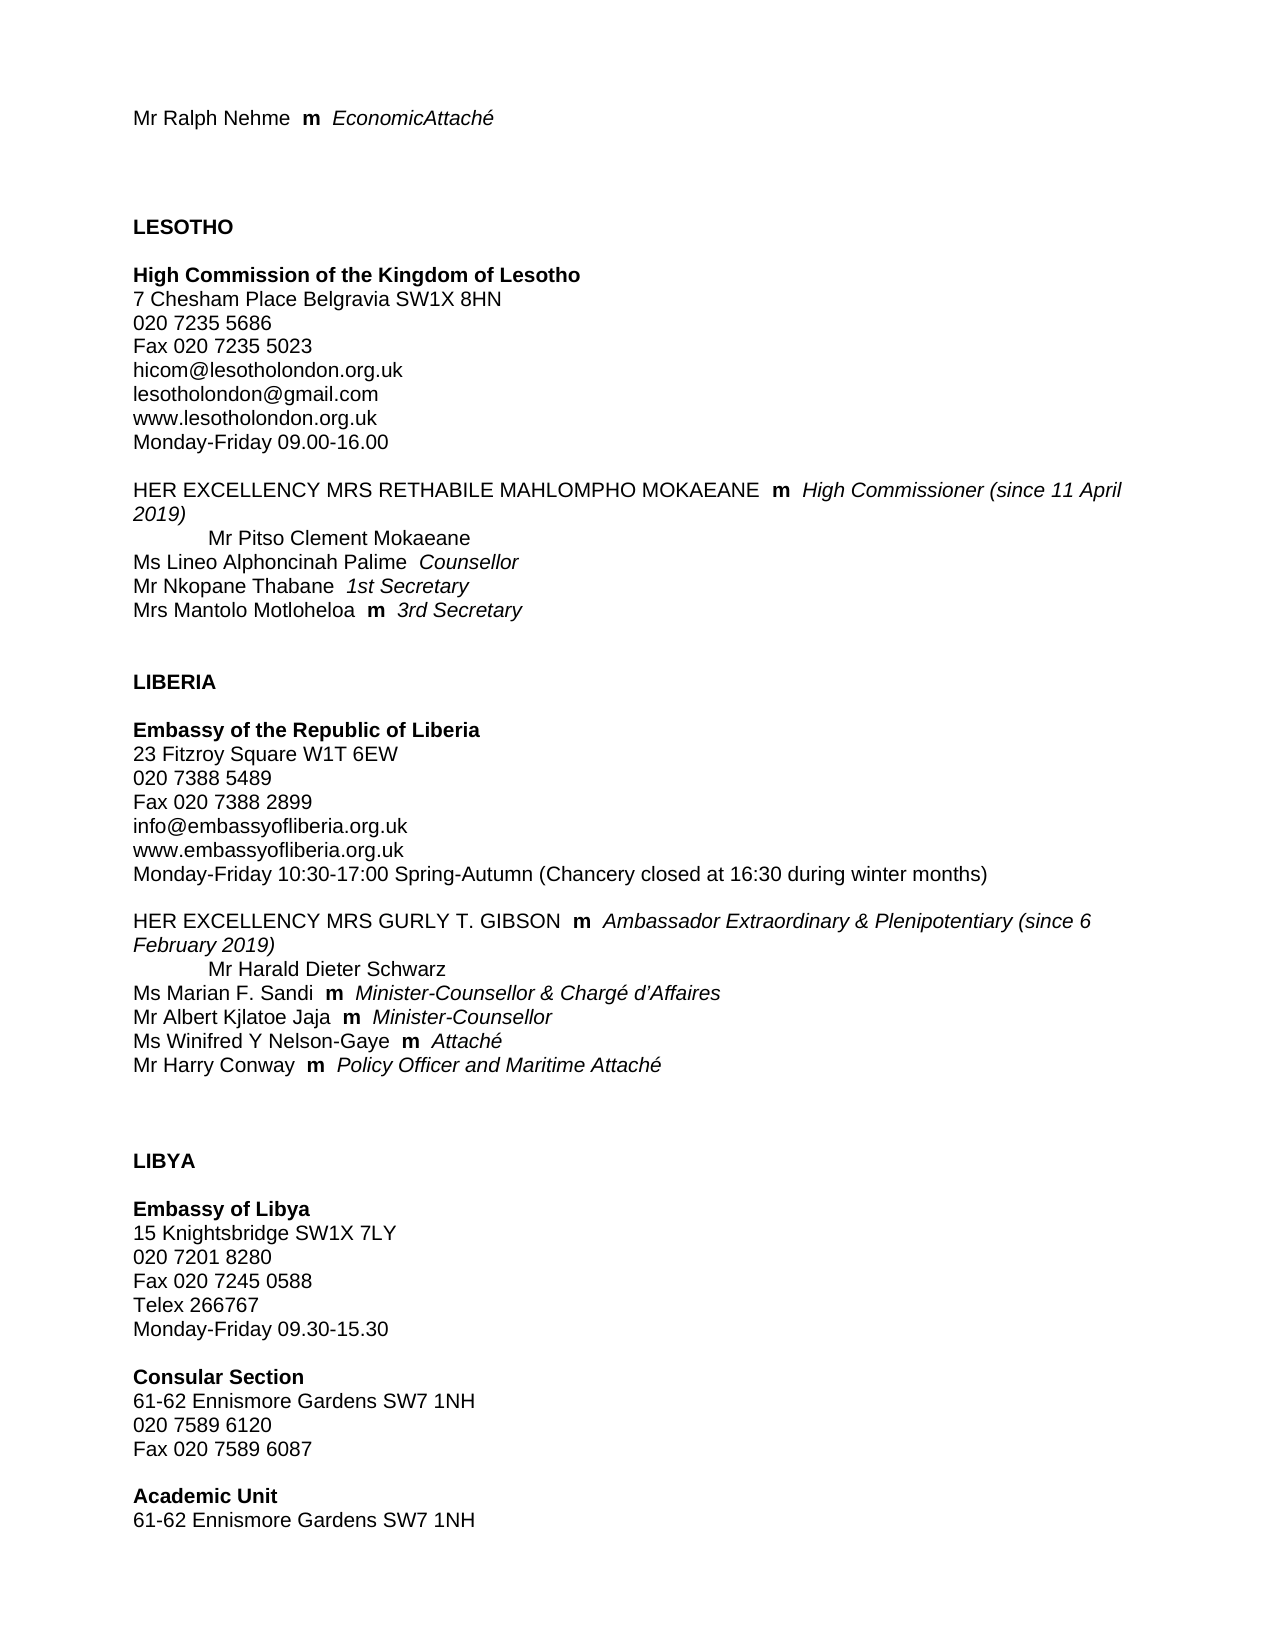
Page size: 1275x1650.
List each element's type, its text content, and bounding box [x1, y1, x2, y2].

text Mr Harald Dieter Schwarz [133, 957, 1181, 981]
text Mr Albert Kjlatoe Jaja m Minister-Counsellor [133, 1005, 1181, 1029]
text 020 7201 8280 [133, 1245, 1181, 1269]
text Mr Pitso Clement Mokaeane [133, 526, 1181, 550]
text 15 Knightsbridge SW1X 7LY [133, 1221, 1181, 1245]
text Mr Nkopane Thabane 1st Secretary [133, 574, 1181, 598]
text Monday-Friday 09.30-15.30 [133, 1317, 1181, 1341]
text 61-62 Ennismore Gardens SW7 1NH [133, 1388, 1181, 1412]
text LIBYA [133, 1149, 1181, 1173]
text HER EXCELLENCY MRS RETHABILE MAHLOMPHO MOKAEANE m High Commissioner (since 11 April 2019) [133, 478, 1181, 526]
text Monday-Friday 10:30-17:00 Spring-Autumn (Chancery closed at 16:30 during winter months) [133, 861, 1181, 885]
text Fax 020 7388 2899 [133, 789, 1181, 813]
text Ms Marian F. Sandi m Minister-Counsellor & Chargé d’Affaires [133, 981, 1181, 1005]
text LESOTHO [133, 214, 1181, 238]
text 020 7388 5489 [133, 766, 1181, 789]
subtitle LIBERIA [133, 670, 1181, 694]
text Academic Unit [133, 1484, 1181, 1508]
text www.embassyofliberia.org.uk [133, 837, 1181, 861]
text Fax 020 7235 5023 [133, 334, 1181, 358]
text Fax 020 7245 0588 [133, 1269, 1181, 1293]
text Embassy of Libya [133, 1197, 1181, 1221]
subtitle Embassy of the Republic of Liberia [133, 718, 1181, 742]
text 020 7235 5686 [133, 310, 1181, 334]
text Mrs Mantolo Motloheloa m 3rd Secretary [133, 598, 1181, 622]
text High Commission of the Kingdom of Lesotho [133, 262, 1181, 286]
text Consular Section [133, 1364, 1181, 1388]
text Telex 266767 [133, 1293, 1181, 1317]
text www.lesotholondon.org.uk [133, 406, 1181, 430]
text Mr Harry Conway m Policy Officer and Maritime Attaché [133, 1053, 1181, 1077]
text Ms Winifred Y Nelson-Gaye m Attaché [133, 1029, 1181, 1053]
text hicom@lesotholondon.org.uk [133, 358, 1181, 382]
text HER EXCELLENCY MRS GURLY T. GIBSON m Ambassador Extraordinary & Plenipotentiary (since 6 February 2019) [133, 909, 1181, 957]
text lesotholondon@gmail.com [133, 382, 1181, 406]
text 61-62 Ennismore Gardens SW7 1NH [133, 1508, 1181, 1532]
text Mr Ralph Nehme m EconomicAttaché [133, 106, 1181, 129]
text 020 7589 6120 [133, 1412, 1181, 1436]
text Fax 020 7589 6087 [133, 1436, 1181, 1460]
text info@embassyofliberia.org.uk [133, 813, 1181, 837]
text Ms Lineo Alphoncinah Palime Counsellor [133, 550, 1181, 574]
text 7 Chesham Place Belgravia SW1X 8HN [133, 286, 1181, 310]
text 23 Fitzroy Square W1T 6EW [133, 742, 1181, 766]
text Monday-Friday 09.00-16.00 [133, 430, 1181, 454]
